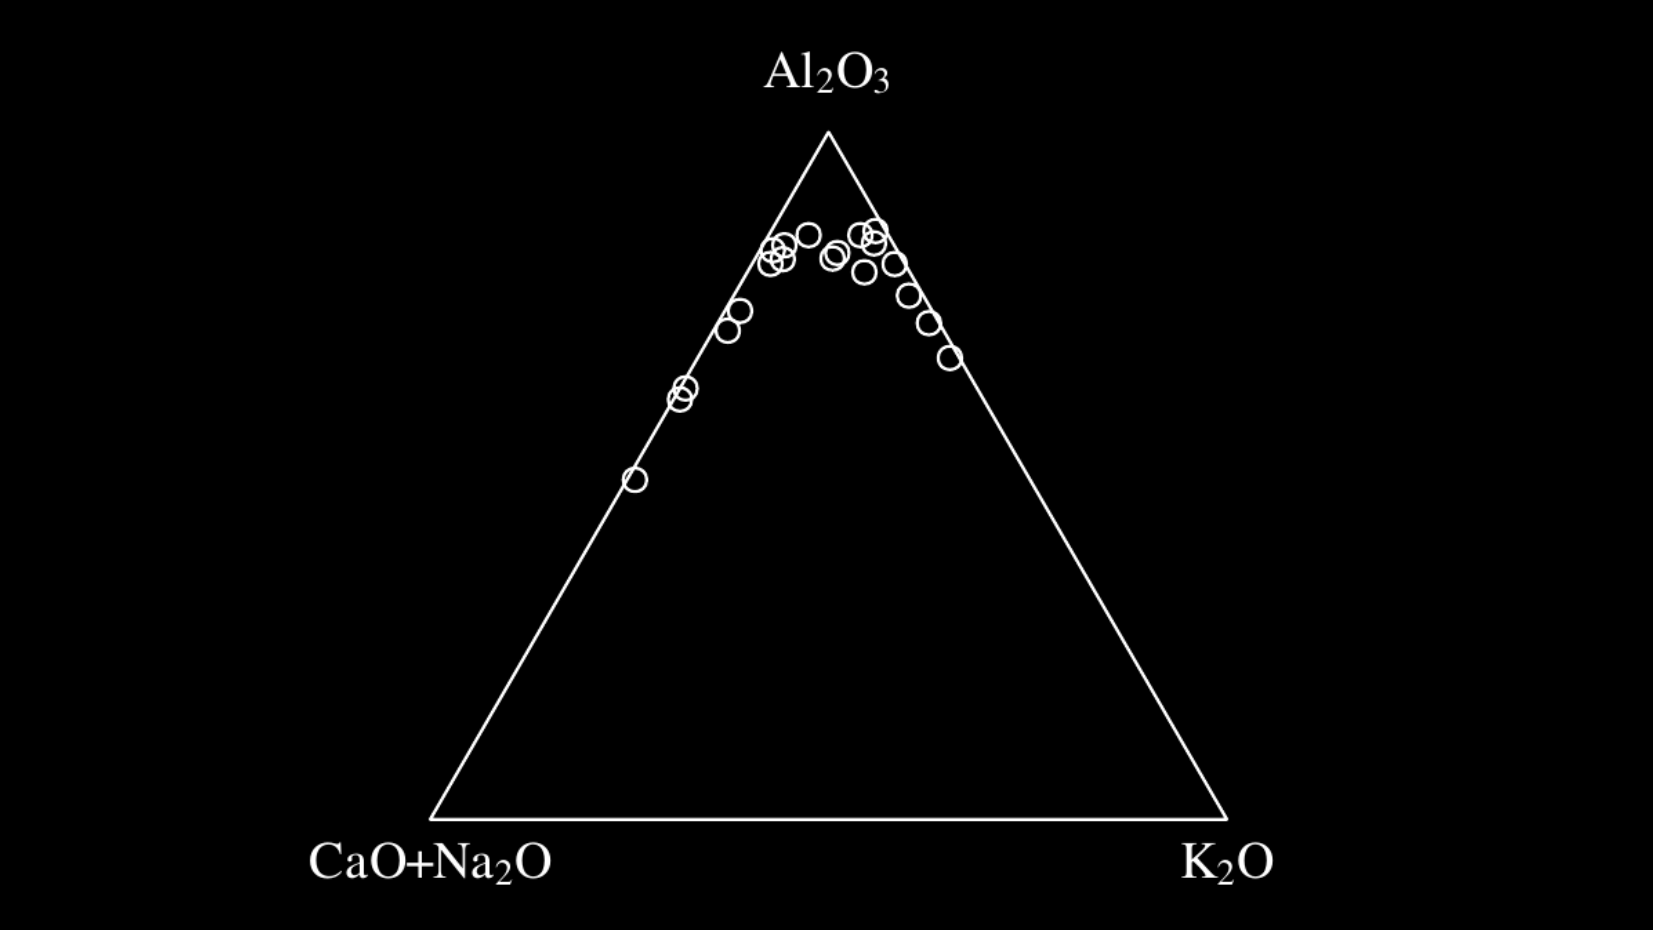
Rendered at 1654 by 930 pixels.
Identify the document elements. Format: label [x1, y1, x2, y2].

picture [295, 46, 1292, 901]
